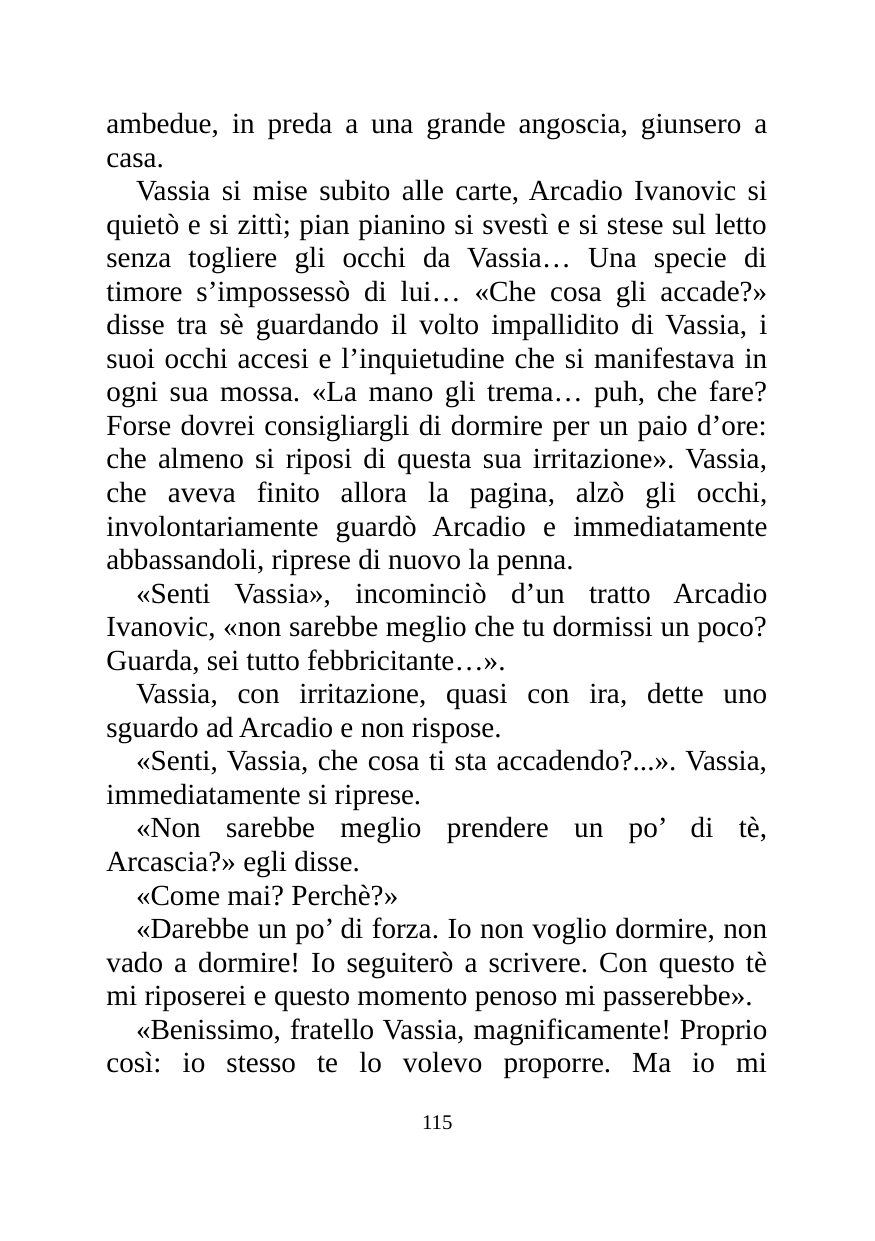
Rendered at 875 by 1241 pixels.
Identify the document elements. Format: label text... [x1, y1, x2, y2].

text «Come mai? Perchè?» [106, 878, 768, 911]
text Vassia si mise subito alle carte, Arcadio Ivanovic si quietò e si zittì; pian pianino si svestì e si stese sul letto senza togliere gli occhi da Vassia… Una specie di timore s’impossessò di lui… «Che cosa gli accade?» disse tra sè guardando il volto impallidito di Vassia, i suoi occhi accesi e l’inquietudine che si manifestava in ogni sua mossa. «La mano gli trema… puh, che fare? Forse dovrei consigliargli di dormire per un paio d’ore: che almeno si riposi di questa sua irritazione». Vassia, che aveva finito allora la pagina, alzò gli occhi, involontariamente guardò Arcadio e immediatamente abbassandoli, riprese di nuovo la penna. [106, 173, 768, 576]
text «Benissimo, fratello Vassia, magnificamente! Proprio così: io stesso te lo volevo proporre. Ma io mi [106, 1012, 768, 1079]
text «Senti, Vassia, che cosa ti sta accadendo?...». Vassia, immediatamente si riprese. [106, 743, 768, 811]
text «Darebbe un po’ di forza. Io non voglio dormire, non vado a dormire! Io seguiterò a scrivere. Con questo tè mi riposerei e questo momento penoso mi passerebbe». [106, 911, 768, 1012]
text «Senti Vassia», incominciò d’un tratto Arcadio Ivanovic, «non sarebbe meglio che tu dormissi un poco? Guarda, sei tutto febbricitante…». [106, 576, 768, 676]
text ambedue, in preda a una grande angoscia, giunsero a casa. [106, 106, 768, 173]
text «Non sarebbe meglio prendere un po’ di tè, Arcascia?» egli disse. [106, 811, 768, 878]
text Vassia, con irritazione, quasi con ira, dette uno sguardo ad Arcadio e non rispose. [106, 676, 768, 743]
